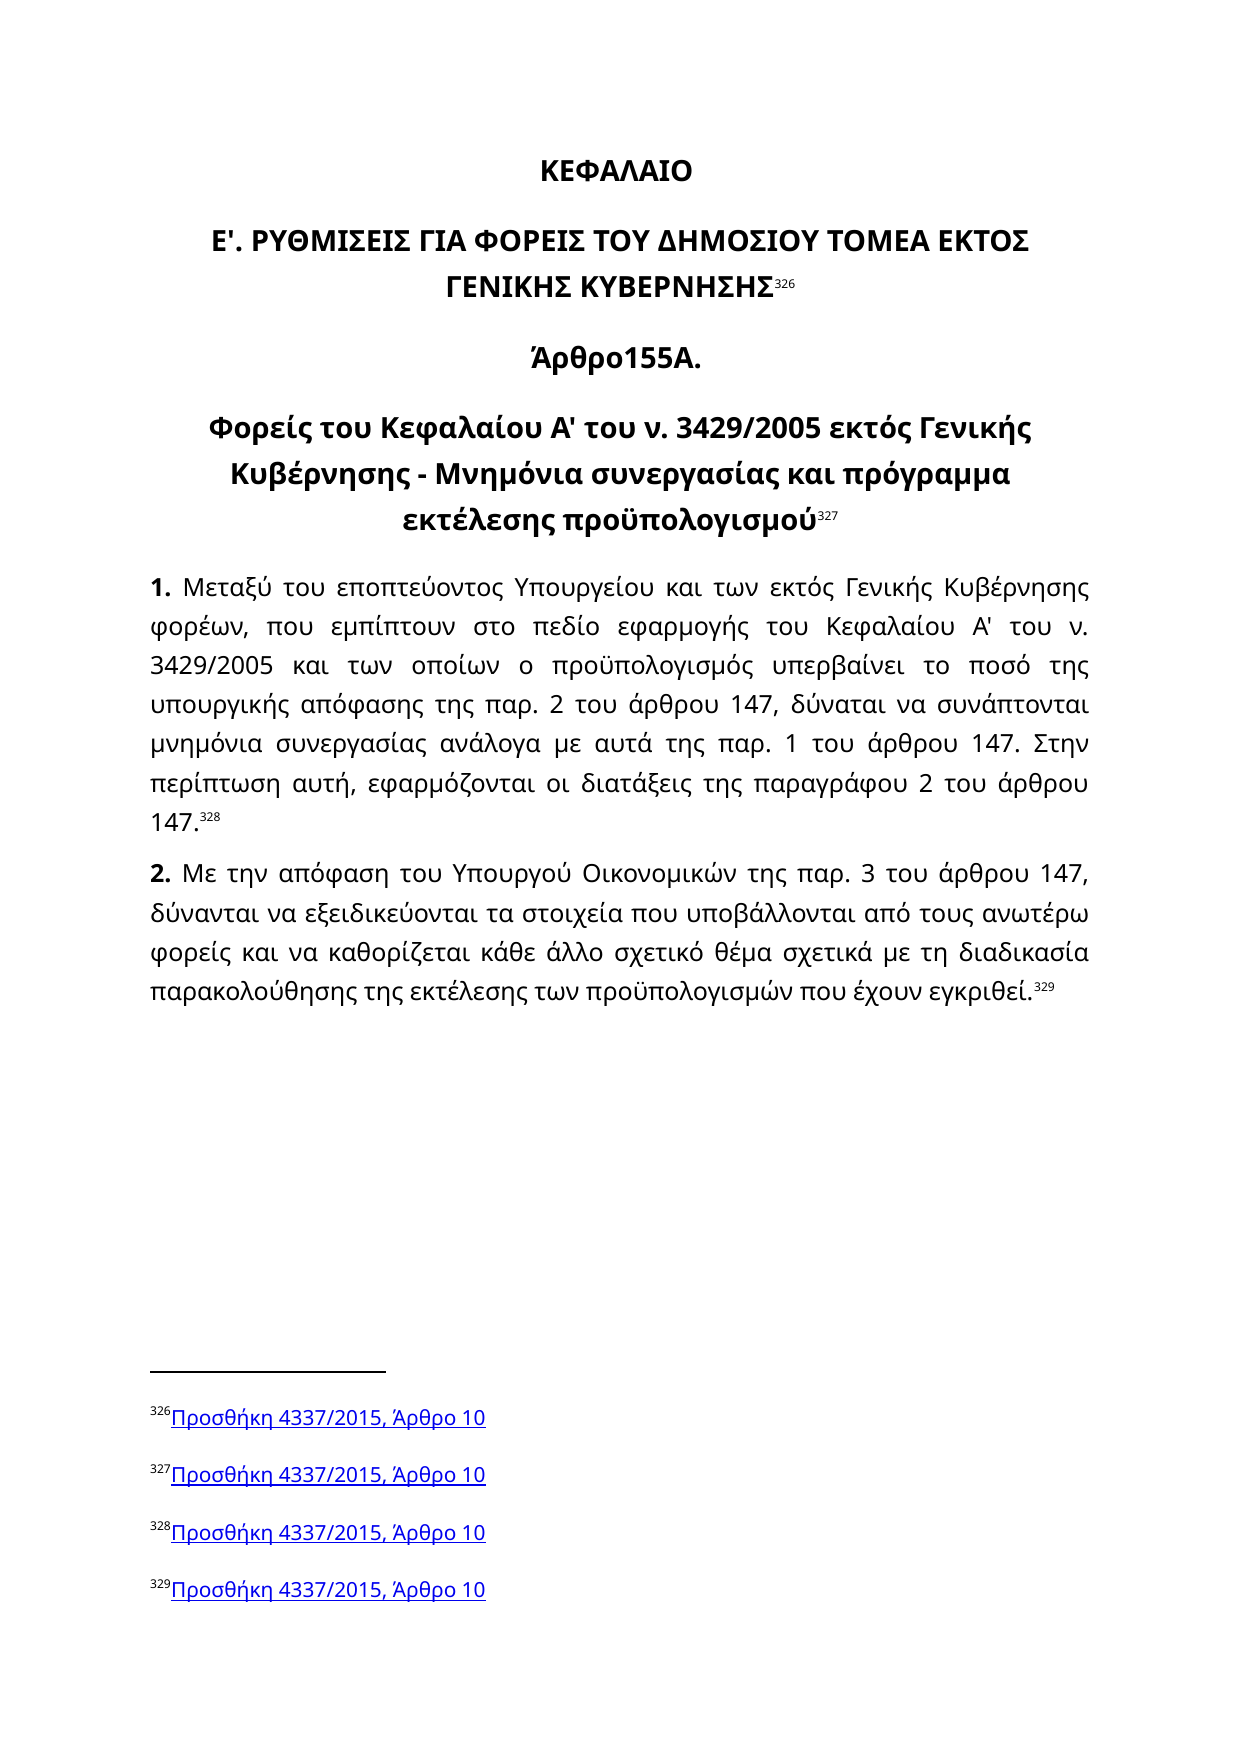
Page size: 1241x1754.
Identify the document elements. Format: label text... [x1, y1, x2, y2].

text Προσθήκη 4337/2015, Άρθρο 10 [150, 1576, 1090, 1604]
text Προσθήκη 4337/2015, Άρθρο 10 [150, 1518, 1090, 1546]
text 2. Με την απόφαση του Υπουργού Οικονομικών της παρ. 3 του άρθρου 147, δύνανται να εξειδικεύονται τα στοιχεία που υποβάλλονται από τους ανωτέρω φορείς και να καθορίζεται κάθε άλλο σχετικό θέμα σχετικά με τη διαδικασία παρακολούθησης της εκτέλεσης των προϋπολογισμών που έχουν εγκριθεί. [150, 856, 1090, 1008]
text Προσθήκη 4337/2015, Άρθρο 10 [150, 1403, 1090, 1431]
text 1. Μεταξύ του εποπτεύοντος Υπουργείου και των εκτός Γενικής Κυβέρνησης φορέων, που εμπίπτουν στο πεδίο εφαρμογής του Κεφαλαίου Α' του ν. 3429/2005 και των οποίων ο προϋπολογισμός υπερβαίνει το ποσό της υπουργικής απόφασης της παρ. 2 του άρθρου 147, δύναται να συνάπτονται μνημόνια συνεργασίας ανάλογα με αυτά της παρ. 1 του άρθρου 147. Στην περίπτωση αυτή, εφαρμόζονται οι διατάξεις της παραγράφου 2 του άρθρου 147. [150, 569, 1090, 838]
subtitle Φορείς του Κεφαλαίου Α' του ν. 3429/2005 εκτός Γενικής Κυβέρνησης - Μνημόνια συνεργασίας και πρόγραμμα εκτέλεσης προϋπολογισμού [150, 407, 1090, 538]
subtitle Ε'. ΡΥΘΜΙΣΕΙΣ ΓΙΑ ΦΟΡΕΙΣ ΤΟΥ ΔΗΜΟΣΙΟΥ ΤΟΜΕΑ ΕΚΤΟΣ ΓΕΝΙΚΗΣ ΚΥΒΕΡΝΗΣΗΣ [150, 221, 1090, 306]
subtitle ΚΕΦΑΛΑΙΟ [150, 150, 1090, 190]
subtitle Άρθρο155Α. [150, 337, 1090, 377]
text Προσθήκη 4337/2015, Άρθρο 10 [150, 1460, 1090, 1489]
